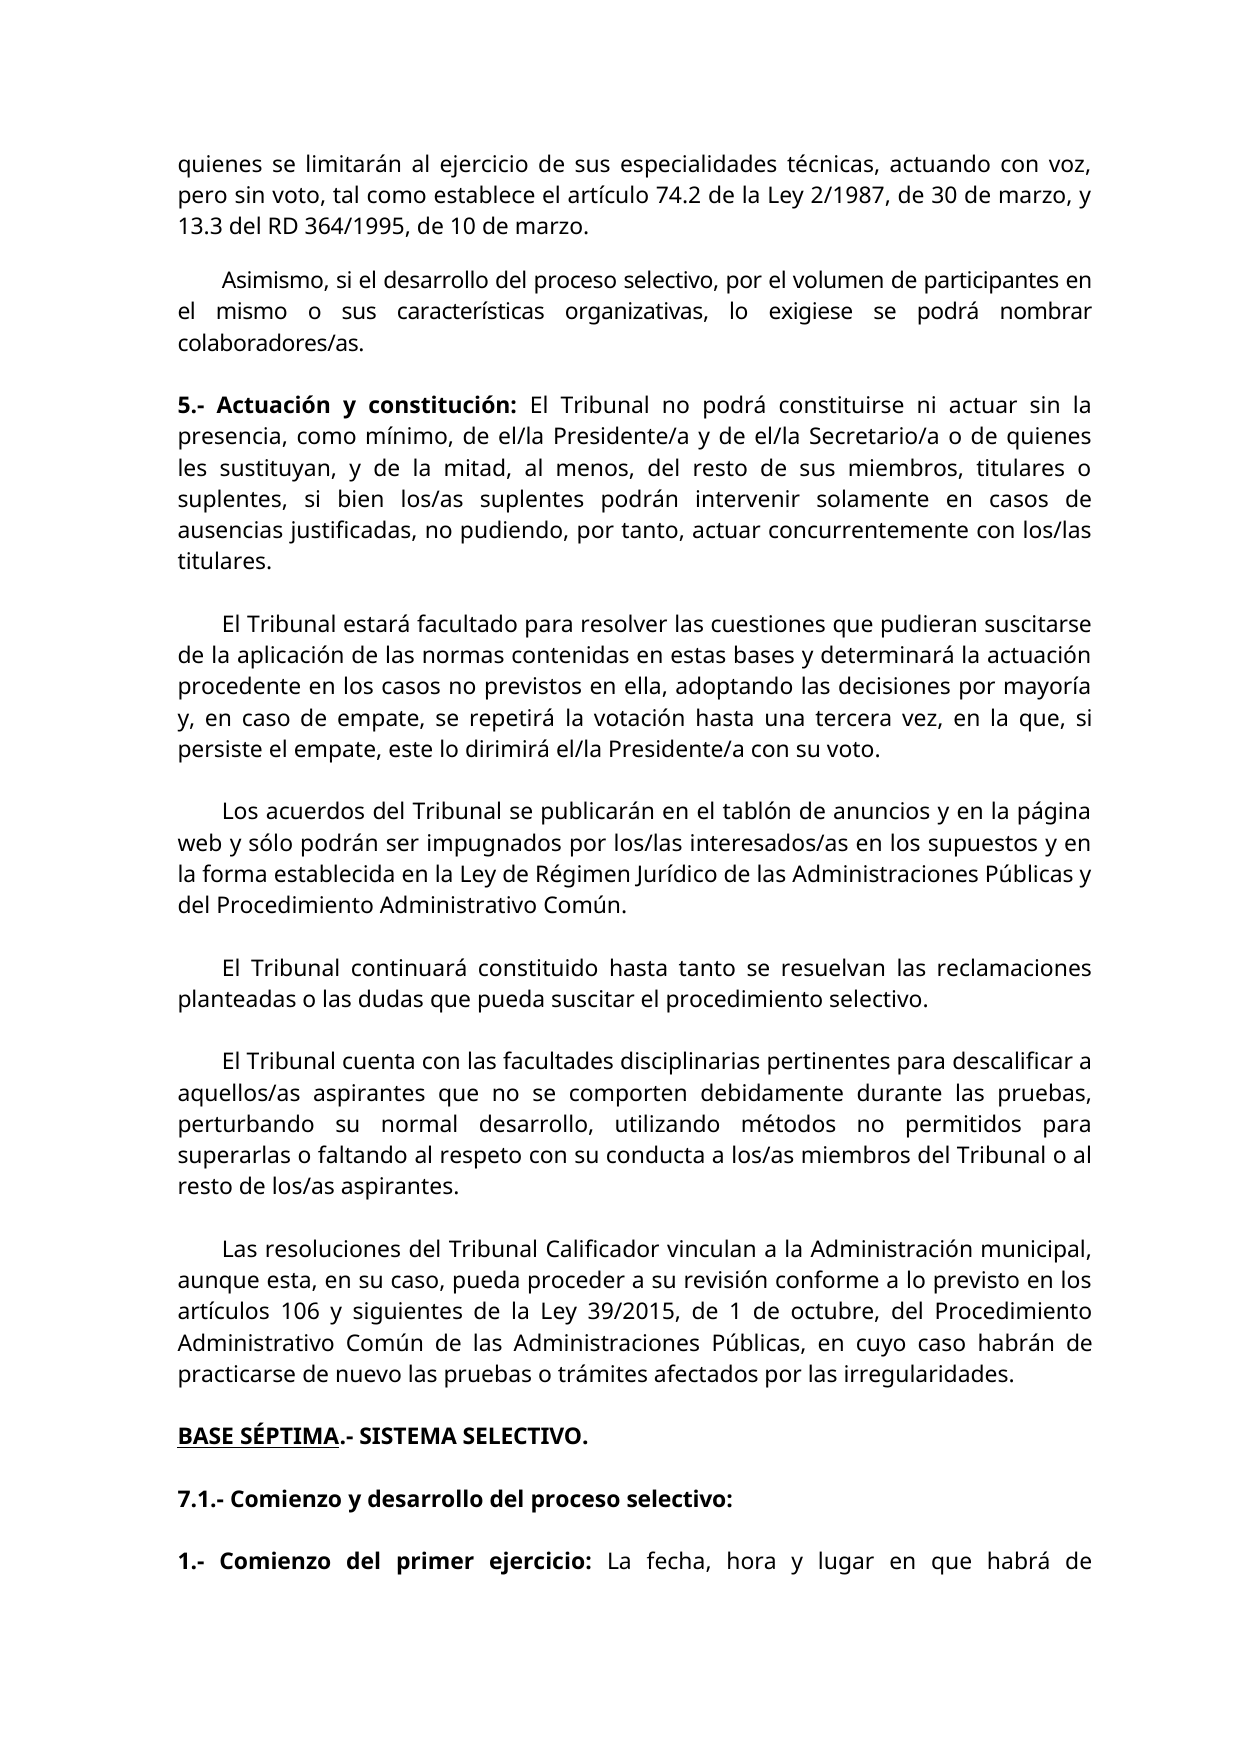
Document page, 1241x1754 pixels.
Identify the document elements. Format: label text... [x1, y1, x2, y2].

text El Tribunal estará facultado para resolver las cuestiones que pudieran suscitarse de la aplicación de las normas contenidas en estas bases y determinará la actuación procedente en los casos no previstos en ella, adoptando las decisiones por mayoría y, en caso de empate, se repetirá la votación hasta una tercera vez, en la que, si persiste el empate, este lo dirimirá el/la Presidente/a con su voto. [177, 608, 1093, 764]
subtitle 7.1.- Comienzo y desarrollo del proceso selectivo: [177, 1483, 1093, 1514]
text El Tribunal continuará constituido hasta tanto se resuelvan las reclamaciones planteadas o las dudas que pueda suscitar el procedimiento selectivo. [177, 952, 1093, 1014]
text quienes se limitarán al ejercicio de sus especialidades técnicas, actuando con voz, pero sin voto, tal como establece el artículo 74.2 de la Ley 2/1987, de 30 de marzo, y 13.3 del RD 364/1995, de 10 de marzo. [177, 148, 1093, 241]
text 1.- Comienzo del primer ejercicio: La fecha, hora y lugar en que habrá de [177, 1545, 1093, 1577]
text Las resoluciones del Tribunal Calificador vinculan a la Administración municipal, aunque esta, en su caso, pueda proceder a su revisión conforme a lo previsto en los artículos 106 y siguientes de la Ley 39/2015, de 1 de octubre, del Procedimiento Administrativo Común de las Administraciones Públicas, en cuyo caso habrán de practicarse de nuevo las pruebas o trámites afectados por las irregularidades. [177, 1233, 1093, 1389]
text Los acuerdos del Tribunal se publicarán en el tablón de anuncios y en la página web y sólo podrán ser impugnados por los/las interesados/as en los supuestos y en la forma establecida en la Ley de Régimen Jurídico de las Administraciones Públicas y del Procedimiento Administrativo Común. [177, 795, 1093, 920]
text 5.- Actuación y constitución: El Tribunal no podrá constituirse ni actuar sin la presencia, como mínimo, de el/la Presidente/a y de el/la Secretario/a o de quienes les sustituyan, y de la mitad, al menos, del resto de sus miembros, titulares o suplentes, si bien los/as suplentes podrán intervenir solamente en casos de ausencias justificadas, no pudiendo, por tanto, actuar concurrentemente con los/las titulares. [177, 389, 1093, 577]
text El Tribunal cuenta con las facultades disciplinarias pertinentes para descalificar a aquellos/as aspirantes que no se comporten debidamente durante las pruebas, perturbando su normal desarrollo, utilizando métodos no permitidos para superarlas o faltando al respeto con su conducta a los/as miembros del Tribunal o al resto de los/as aspirantes. [177, 1045, 1093, 1202]
text Asimismo, si el desarrollo del proceso selectivo, por el volumen de participantes en el mismo o sus características organizativas, lo exigiese se podrá nombrar colaboradores/as. [177, 264, 1093, 358]
subtitle BASE SÉPTIMA.- SISTEMA SELECTIVO. [177, 1420, 1093, 1452]
